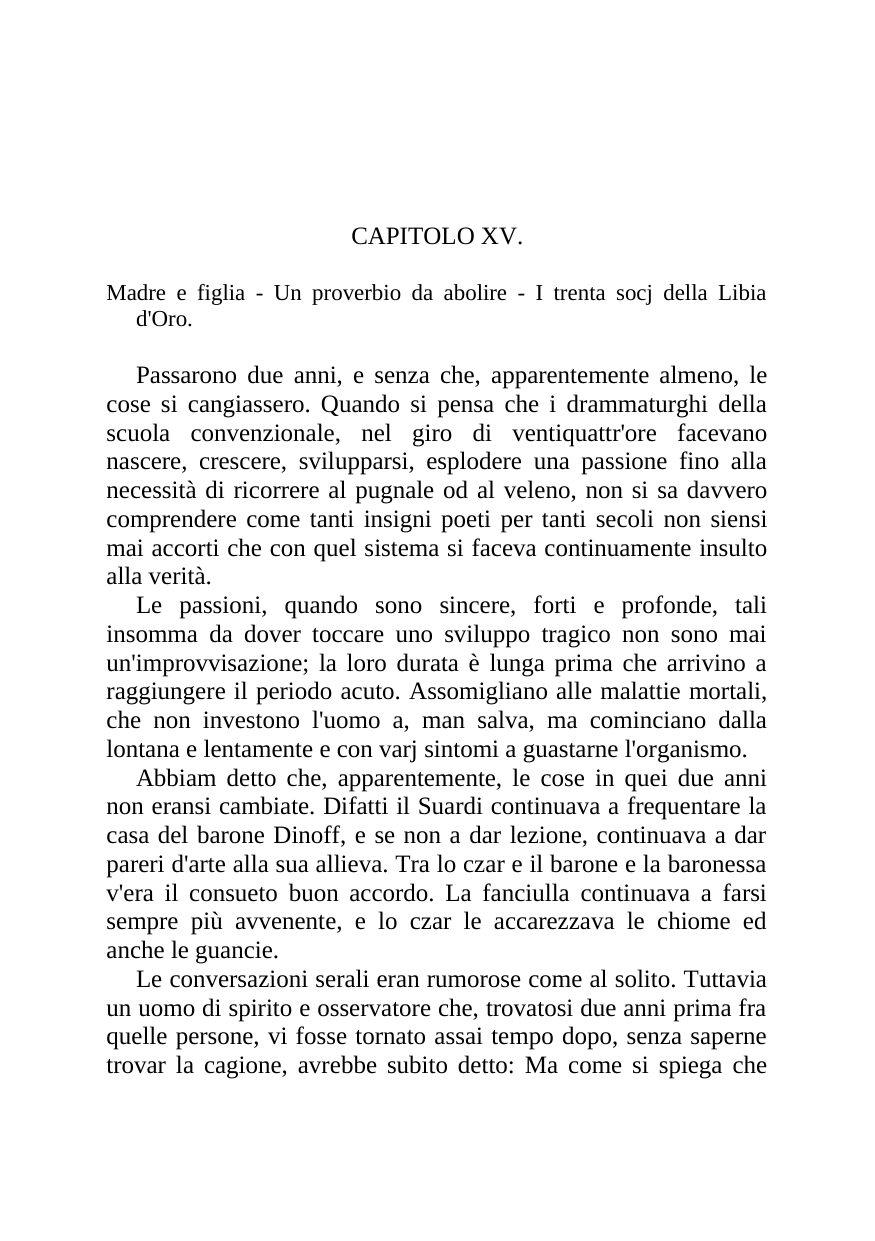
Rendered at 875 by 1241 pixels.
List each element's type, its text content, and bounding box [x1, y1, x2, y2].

text Le conversazioni serali eran rumorose come al solito. Tuttavia un uomo di spirito e osservatore che, trovatosi due anni prima fra quelle persone, vi fosse tornato assai tempo dopo, senza saperne trovar la cagione, avrebbe subito detto: Ma come si spiega che [106, 964, 768, 1079]
text Madre e figlia - Un proverbio da abolire - I trenta socj della Libia d'Oro. [106, 279, 768, 331]
text Abbiam detto che, apparentemente, le cose in quei due anni non eransi cambiate. Difatti il Suardi continuava a frequentare la casa del barone Dinoff, e se non a dar lezione, continuava a dar pareri d'arte alla sua allieva. Tra lo czar e il barone e la baronessa v'era il consueto buon accordo. La fanciulla continuava a farsi sempre più avvenente, e lo czar le accarezzava le chiome ed anche le guancie. [106, 763, 768, 964]
text CAPITOLO XV. [106, 221, 768, 250]
text Le passioni, quando sono sincere, forti e profonde, tali insomma da dover toccare uno sviluppo tragico non sono mai un'improvvisazione; la loro durata è lunga prima che arrivino a raggiungere il periodo acuto. Assomigliano alle malattie mortali, che non investono l'uomo a, man salva, ma cominciano dalla lontana e lentamente e con varj sintomi a guastarne l'organismo. [106, 590, 768, 763]
text Passarono due anni, e senza che, apparentemente almeno, le cose si cangiassero. Quando si pensa che i drammaturghi della scuola convenzionale, nel giro di ventiquattr'ore facevano nascere, crescere, svilupparsi, esplodere una passione fino alla necessità di ricorrere al pugnale od al veleno, non si sa davvero comprendere come tanti insigni poeti per tanti secoli non siensi mai accorti che con quel sistema si faceva continuamente insulto alla verità. [106, 360, 768, 590]
